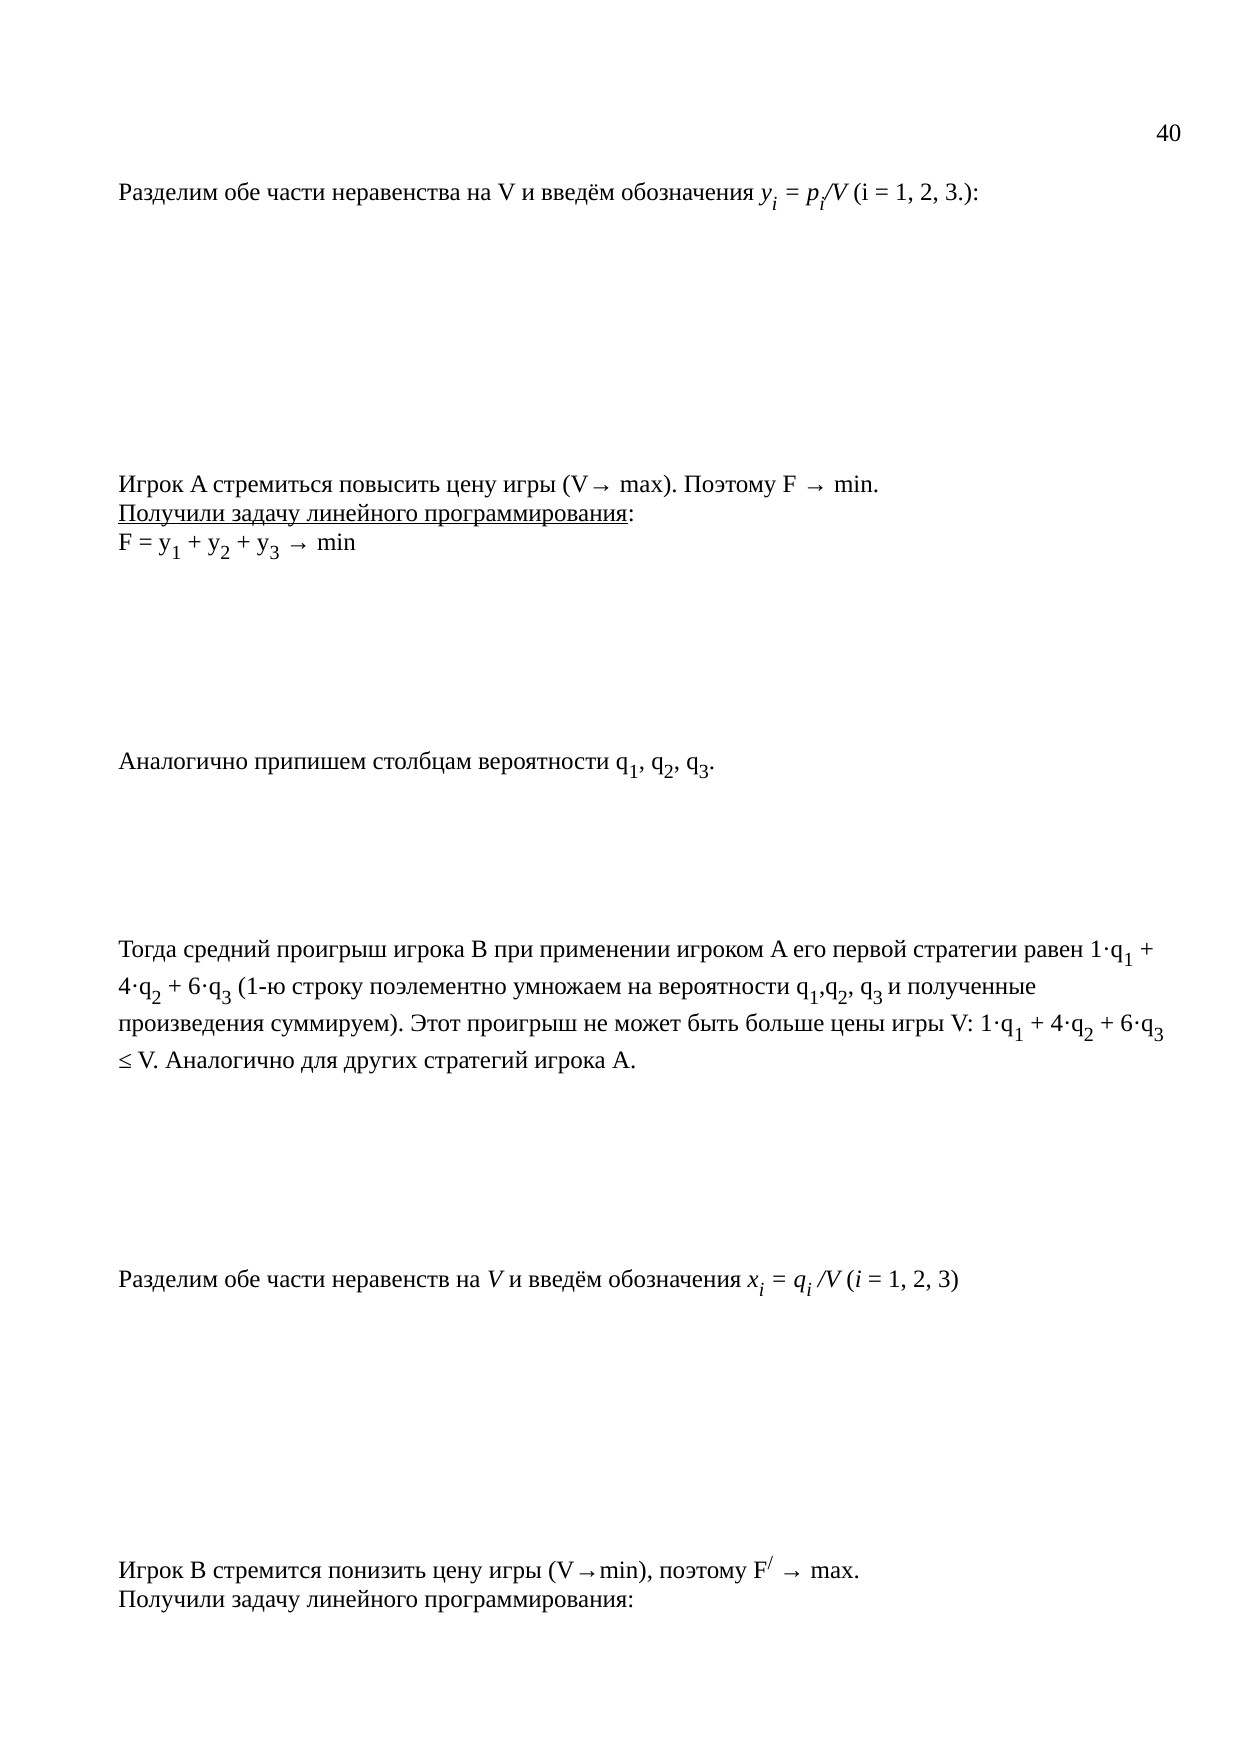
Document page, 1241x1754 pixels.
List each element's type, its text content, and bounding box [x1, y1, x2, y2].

text Игрок B стремится понизить цену игры (V→min), поэтому F/ → max. Получили задачу линейного программирования: [118, 1503, 1181, 1613]
text Разделим обе части неравенства на V и введём обозначения yi = pi/V (i = 1, 2, 3.): Игрок A стремиться повысить цену игры (V→ max). Поэтому F → min. Получили задачу линейного программирования: F = y1 + y2 + y3 → min Аналогично припишем столбцам вероятности q1, q2, q3. Тогда средний проигрыш игрока B при применении игроком A его первой стратегии равен 1·q1 + 4·q2 + 6·q3 (1-ю строку поэлементно умножаем на вероятности q1,q2, q3 и полученные произведения суммируем). Этот проигрыш не может быть больше цены игры V: 1·q1 + 4·q2 + 6·q3 ≤ V. Аналогично для других стратегий игрока A. Разделим обе части неравенств на V и введём обозначения xi = qi /V (i = 1, 2, 3) [118, 177, 1181, 1490]
